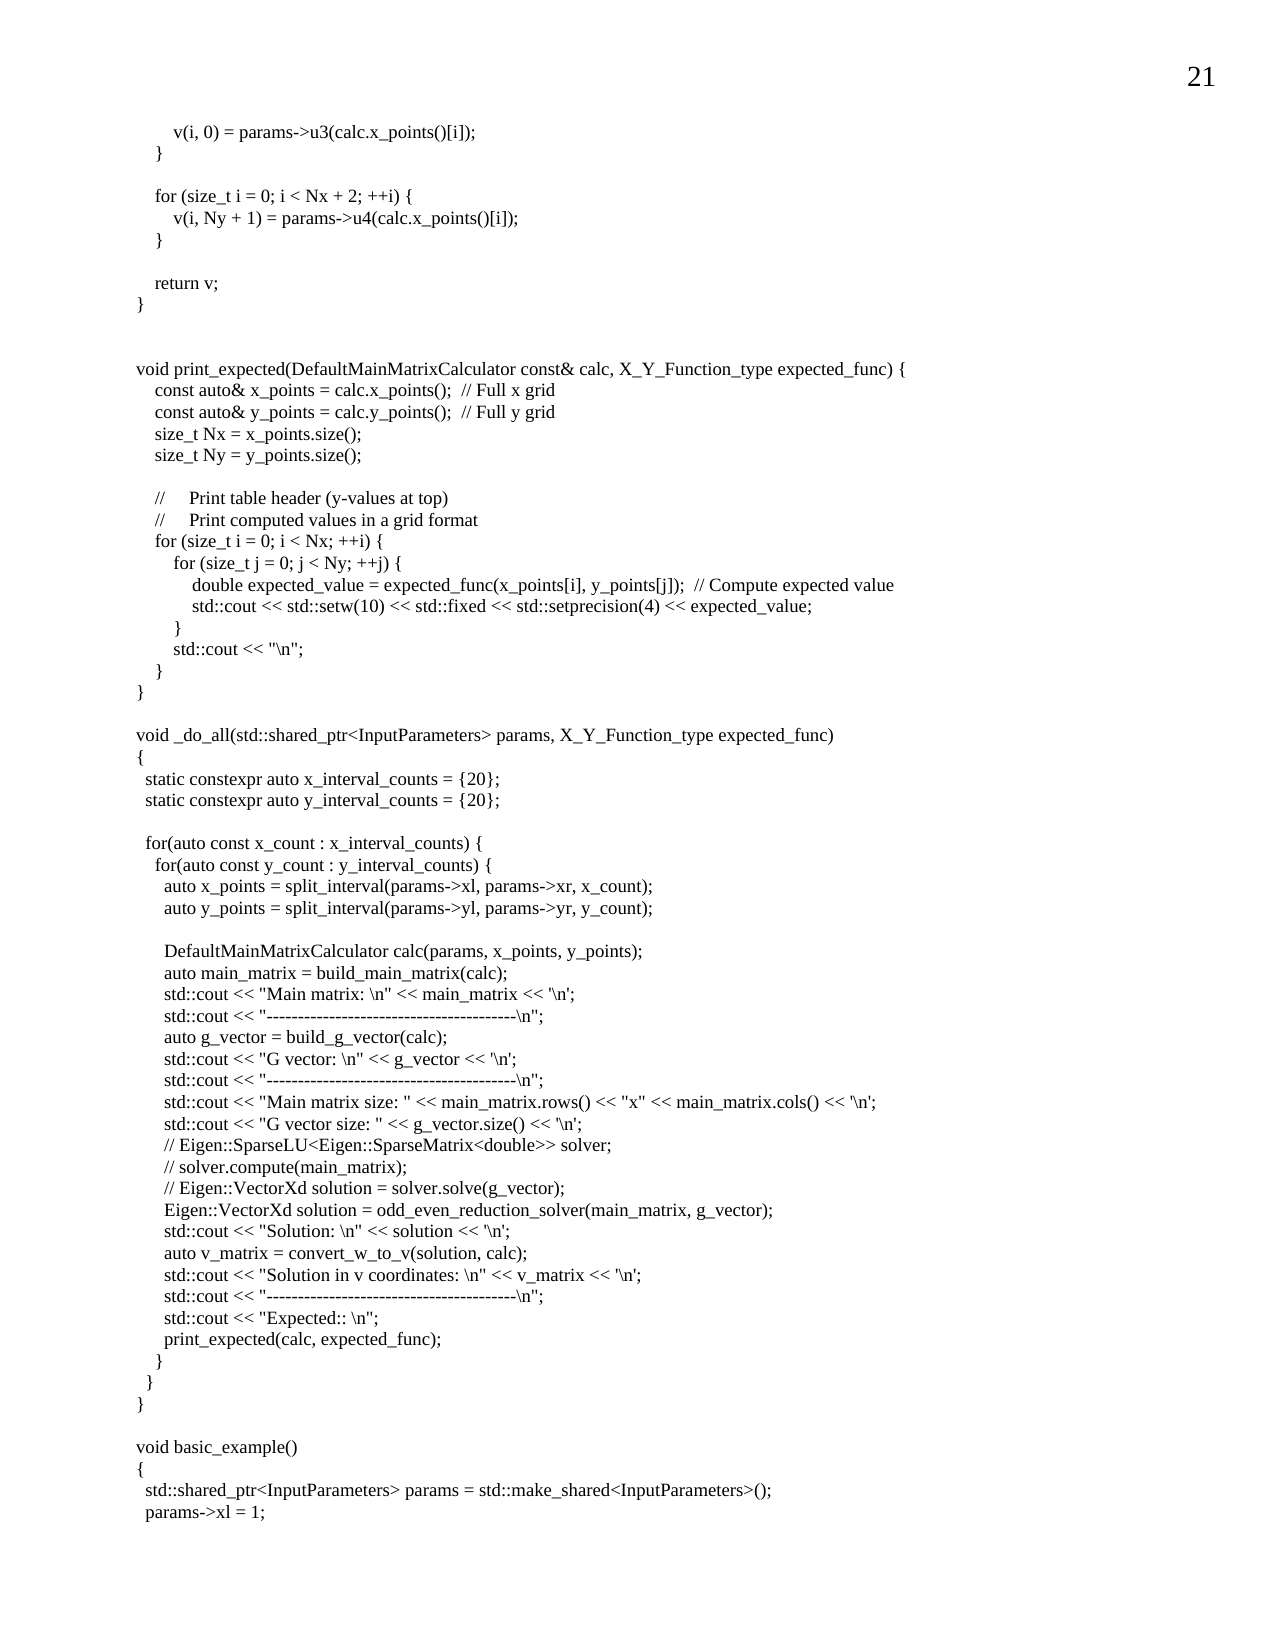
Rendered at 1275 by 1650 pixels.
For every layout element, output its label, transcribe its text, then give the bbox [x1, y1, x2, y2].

text v(i, Ny + 1) = params->u4(calc.x_points()[i]); [133, 207, 1214, 228]
text } [133, 617, 1214, 638]
text std::cout << "----------------------------------------\n"; [133, 1069, 1214, 1091]
text } [133, 293, 1214, 315]
text params->xl = 1; [133, 1501, 1214, 1522]
text const auto& y_points = calc.y_points(); // Full y grid [133, 401, 1214, 422]
text { [133, 1457, 1214, 1479]
text // Eigen::SparseLU<Eigen::SparseMatrix<double>> solver; [133, 1134, 1214, 1156]
text auto main_matrix = build_main_matrix(calc); [133, 962, 1214, 983]
text } [133, 1371, 1214, 1393]
text std::cout << "Expected:: \n"; [133, 1307, 1214, 1328]
text // 🔹 Print table header (y-values at top) [133, 487, 1214, 509]
text Eigen::VectorXd solution = odd_even_reduction_solver(main_matrix, g_vector); [133, 1199, 1214, 1220]
text return v; [133, 272, 1214, 293]
text std::cout << "G vector size: " << g_vector.size() << '\n'; [133, 1112, 1214, 1134]
text void _do_all(std::shared_ptr<InputParameters> params, X_Y_Function_type expected_func) [133, 724, 1214, 746]
text { [133, 746, 1214, 767]
text DefaultMainMatrixCalculator calc(params, x_points, y_points); [133, 940, 1214, 962]
text std::cout << "----------------------------------------\n"; [133, 1285, 1214, 1307]
text v(i, 0) = params->u3(calc.x_points()[i]); [133, 121, 1214, 142]
text void print_expected(DefaultMainMatrixCalculator const& calc, X_Y_Function_type expected_func) { [133, 358, 1214, 379]
text std::cout << "\n"; [133, 638, 1214, 660]
text size_t Nx = x_points.size(); [133, 422, 1214, 444]
text auto g_vector = build_g_vector(calc); [133, 1026, 1214, 1048]
text for(auto const y_count : y_interval_counts) { [133, 854, 1214, 875]
text static constexpr auto y_interval_counts = {20}; [133, 789, 1214, 811]
text std::cout << std::setw(10) << std::fixed << std::setprecision(4) << expected_value; [133, 595, 1214, 617]
text } [133, 228, 1214, 250]
text std::cout << "G vector: \n" << g_vector << '\n'; [133, 1048, 1214, 1069]
text print_expected(calc, expected_func); [133, 1328, 1214, 1350]
text } [133, 681, 1214, 703]
text std::shared_ptr<InputParameters> params = std::make_shared<InputParameters>(); [133, 1479, 1214, 1501]
text } [133, 660, 1214, 681]
text static constexpr auto x_interval_counts = {20}; [133, 767, 1214, 789]
text std::cout << "Main matrix: \n" << main_matrix << '\n'; [133, 983, 1214, 1005]
text std::cout << "Solution: \n" << solution << '\n'; [133, 1220, 1214, 1242]
text auto y_points = split_interval(params->yl, params->yr, y_count); [133, 897, 1214, 918]
text // Eigen::VectorXd solution = solver.solve(g_vector); [133, 1177, 1214, 1199]
text } [133, 142, 1214, 164]
text const auto& x_points = calc.x_points(); // Full x grid [133, 379, 1214, 401]
text double expected_value = expected_func(x_points[i], y_points[j]); // Compute expected value [133, 573, 1214, 595]
text void basic_example() [133, 1436, 1214, 1457]
text std::cout << "Main matrix size: " << main_matrix.rows() << "x" << main_matrix.cols() << '\n'; [133, 1091, 1214, 1112]
text auto x_points = split_interval(params->xl, params->xr, x_count); [133, 875, 1214, 897]
text } [133, 1393, 1214, 1414]
text size_t Ny = y_points.size(); [133, 444, 1214, 466]
text std::cout << "----------------------------------------\n"; [133, 1005, 1214, 1026]
text for (size_t i = 0; i < Nx + 2; ++i) { [133, 185, 1214, 207]
text for (size_t i = 0; i < Nx; ++i) { [133, 530, 1214, 552]
text // 🔹 Print computed values in a grid format [133, 509, 1214, 530]
text std::cout << "Solution in v coordinates: \n" << v_matrix << '\n'; [133, 1263, 1214, 1285]
text for (size_t j = 0; j < Ny; ++j) { [133, 552, 1214, 573]
text // solver.compute(main_matrix); [133, 1156, 1214, 1177]
text } [133, 1350, 1214, 1371]
text for(auto const x_count : x_interval_counts) { [133, 832, 1214, 854]
text auto v_matrix = convert_w_to_v(solution, calc); [133, 1242, 1214, 1263]
